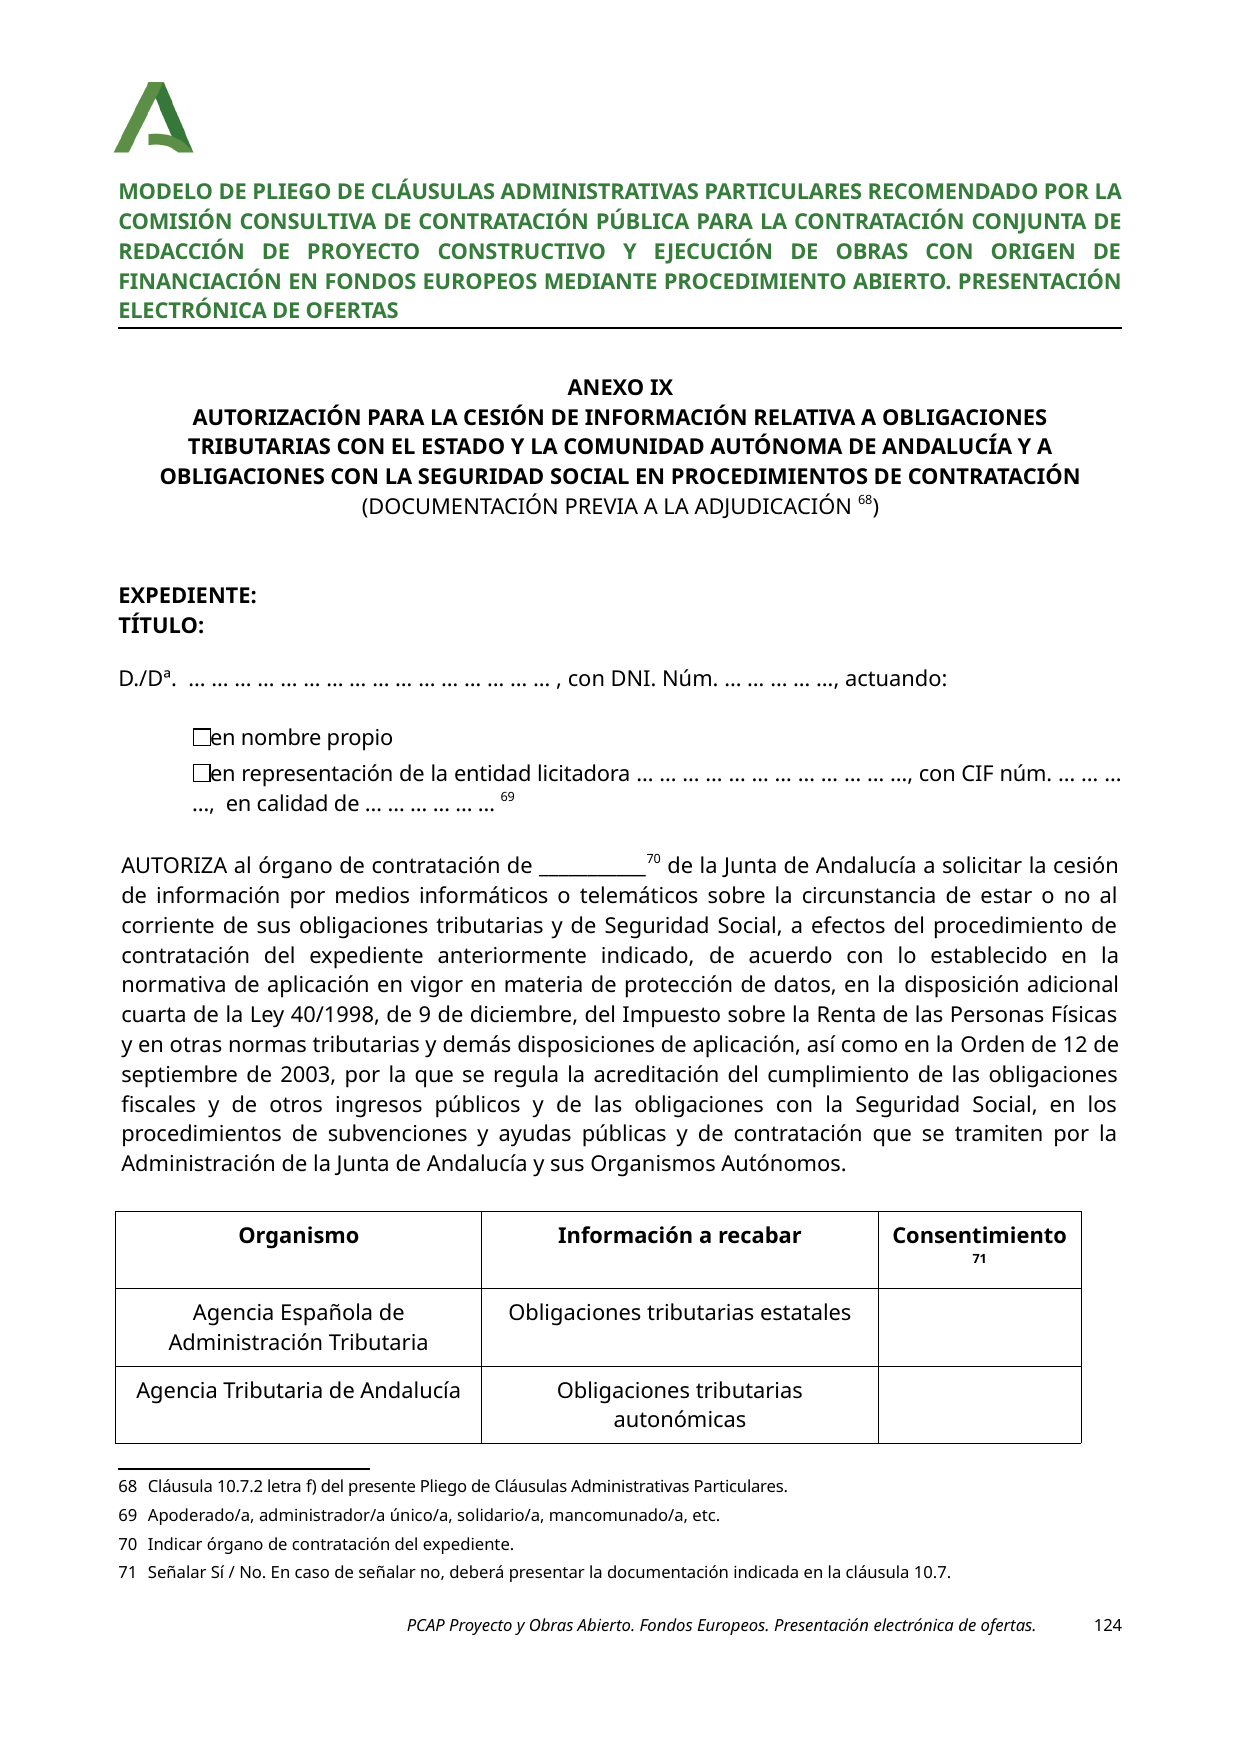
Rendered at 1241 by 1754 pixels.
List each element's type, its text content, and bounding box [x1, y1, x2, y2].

text ANEXO IX [118, 372, 1122, 402]
picture [109, 77, 198, 157]
text Apoderado/a, administrador/a único/a, solidario/a, mancomunado/a, etc. [118, 1504, 1122, 1526]
table_header Información a recabar [482, 1212, 878, 1288]
table_cell [879, 1289, 1081, 1366]
text Cláusula 10.7.2 letra f) del presente Pliego de Cláusulas Administrativas Particulares. [118, 1475, 1122, 1498]
text en representación de la entidad licitadora … … … … … … … … … … … …, con CIF núm. … … … …, en calidad de … … … … … … [192, 758, 1122, 818]
table_header Organismo [116, 1212, 481, 1288]
text (DOCUMENTACIÓN PREVIA A LA ADJUDICACIÓN ) [118, 491, 1122, 521]
table_cell Agencia Tributaria de Andalucía [116, 1367, 481, 1443]
text D./Dª. … … … … … … … … … … … … … … … … , con DNI. Núm. … … … … …, actuando: [118, 663, 1122, 692]
table_cell Obligaciones tributarias estatales [482, 1289, 878, 1366]
text AUTORIZA al órgano de contratación de ___________ de la Junta de Andalucía a solicitar la cesión de información por medios informáticos o telemáticos sobre la circunstancia de estar o no al corriente de sus obligaciones tributarias y de Seguridad Social, a efectos del procedimiento de contratación del expediente anteriormente indicado, de acuerdo con lo establecido en la normativa de aplicación en vigor en materia de protección de datos, en la disposición adicional cuarta de la Ley 40/1998, de 9 de diciembre, del Impuesto sobre la Renta de las Personas Físicas y en otras normas tributarias y demás disposiciones de aplicación, así como en la Orden de 12 de septiembre de 2003, por la que se regula la acreditación del cumplimiento de las obligaciones fiscales y de otros ingresos públicos y de las obligaciones con la Seguridad Social, en los procedimientos de subvenciones y ayudas públicas y de contratación que se tramiten por la Administración de la Junta de Andalucía y sus Organismos Autónomos. [118, 847, 1122, 1178]
text TÍTULO: [118, 610, 1122, 640]
text Indicar órgano de contratación del expediente. [118, 1532, 1122, 1555]
table_cell Obligaciones tributarias autonómicas [482, 1367, 878, 1443]
text en nombre propio [192, 722, 1122, 752]
table_cell Agencia Española de Administración Tributaria [116, 1289, 481, 1366]
text EXPEDIENTE: [118, 580, 1122, 610]
text AUTORIZACIÓN PARA LA CESIÓN DE INFORMACIÓN RELATIVA A OBLIGACIONES TRIBUTARIAS CON EL ESTADO Y LA COMUNIDAD AUTÓNOMA DE ANDALUCÍA Y A OBLIGACIONES CON LA SEGURIDAD SOCIAL EN PROCEDIMIENTOS DE CONTRATACIÓN [118, 402, 1122, 491]
text MODELO DE PLIEGO DE CLÁUSULAS ADMINISTRATIVAS PARTICULARES RECOMENDADO POR LA COMISIÓN CONSULTIVA DE CONTRATACIÓN PÚBLICA PARA LA CONTRATACIÓN CONJUNTA DE REDACCIÓN DE PROYECTO CONSTRUCTIVO Y EJECUCIÓN DE OBRAS CON ORIGEN DE FINANCIACIÓN EN FONDOS EUROPEOS MEDIANTE PROCEDIMIENTO ABIERTO. PRESENTACIÓN ELECTRÓNICA DE OFERTAS [118, 176, 1122, 327]
table_header Consentimiento [879, 1212, 1081, 1288]
table_cell [879, 1367, 1081, 1443]
